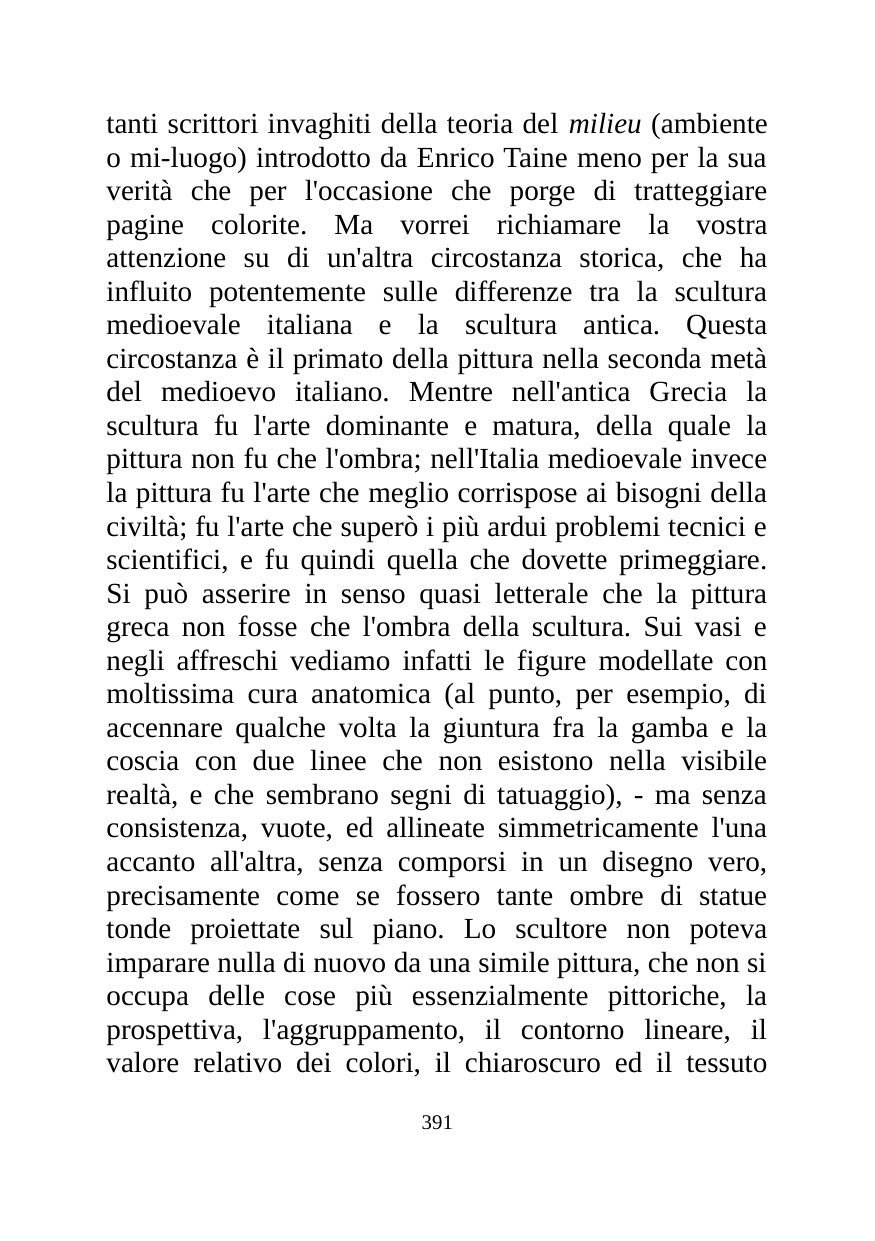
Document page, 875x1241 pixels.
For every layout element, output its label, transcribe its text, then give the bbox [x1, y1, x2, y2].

text tanti scrittori invaghiti della teoria del milieu (ambiente o mi-luogo) introdotto da Enrico Taine meno per la sua verità che per l'occasione che porge di tratteggiare pagine colorite. Ma vorrei richiamare la vostra attenzione su di un'altra circostanza storica, che ha influito potentemente sulle differenze tra la scultura medioevale italiana e la scultura antica. Questa circostanza è il primato della pittura nella seconda metà del medioevo italiano. Mentre nell'antica Grecia la scultura fu l'arte dominante e matura, della quale la pittura non fu che l'ombra; nell'Italia medioevale invece la pittura fu l'arte che meglio corrispose ai bisogni della civiltà; fu l'arte che superò i più ardui problemi tecnici e scientifici, e fu quindi quella che dovette primeggiare. Si può asserire in senso quasi letterale che la pittura greca non fosse che l'ombra della scultura. Sui vasi e negli affreschi vediamo infatti le figure modellate con moltissima cura anatomica (al punto, per esempio, di accennare qualche volta la giuntura fra la gamba e la coscia con due linee che non esistono nella visibile realtà, e che sembrano segni di tatuaggio), - ma senza consistenza, vuote, ed allineate simmetricamente l'una accanto all'altra, senza comporsi in un disegno vero, precisamente come se fossero tante ombre di statue tonde proiettate sul piano. Lo scultore non poteva imparare nulla di nuovo da una simile pittura, che non si occupa delle cose più essenzialmente pittoriche, la prospettiva, l'aggruppamento, il contorno lineare, il valore relativo dei colori, il chiaroscuro ed il tessuto [106, 106, 768, 1079]
